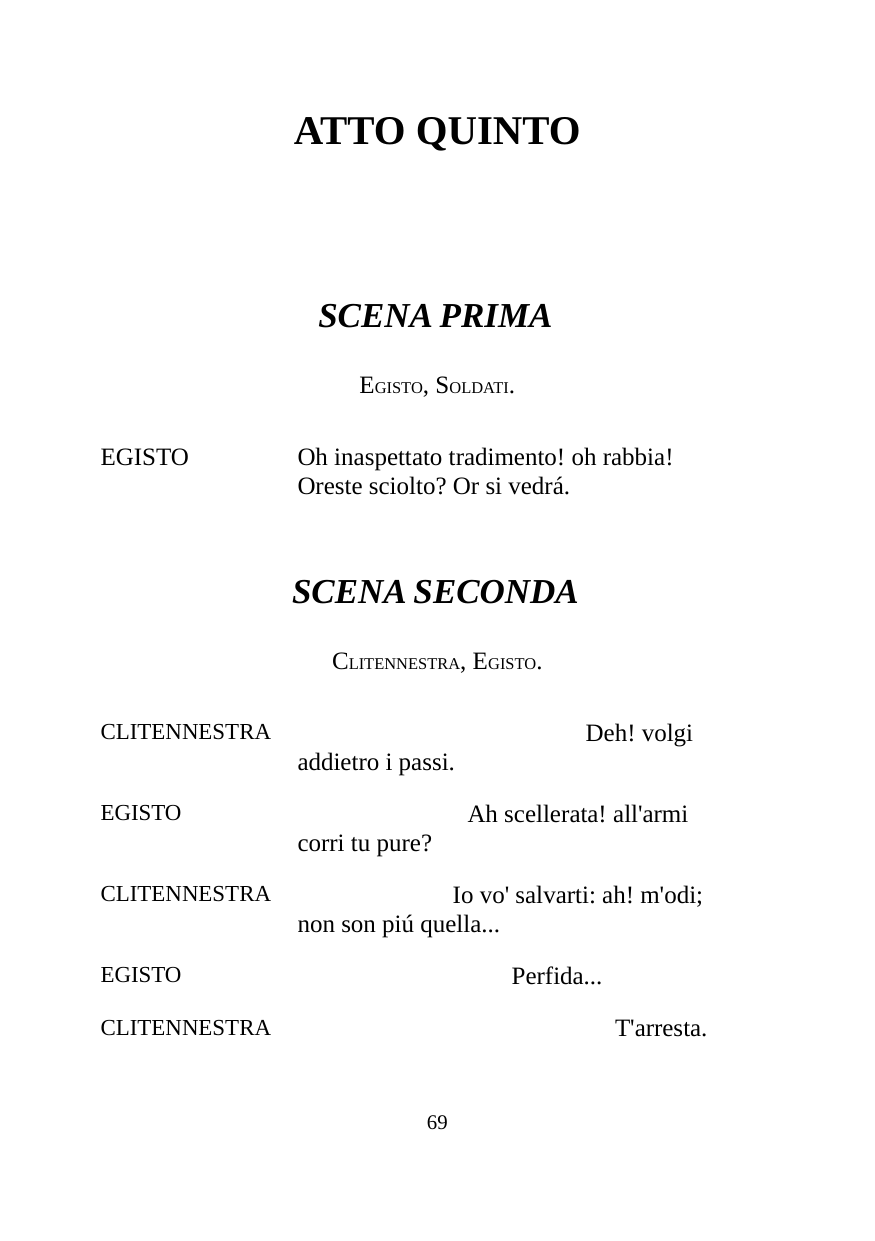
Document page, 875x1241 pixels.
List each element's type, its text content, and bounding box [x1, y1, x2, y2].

table_cell CLITENNESTRA [89, 1002, 286, 1054]
table_header CLITENNESTRA [89, 706, 286, 787]
text Clitennestra, Egisto. [88, 646, 786, 675]
table_cell CLITENNESTRA [89, 869, 286, 949]
subtitle ATTO QUINTO [88, 106, 786, 153]
subtitle SCENA PRIMA [88, 295, 786, 335]
table_header Oh inaspettato tradimento! oh rabbia! Oreste sciolto? Or si vedrá. [286, 431, 785, 512]
subtitle SCENA SECONDA [88, 571, 786, 611]
table_cell EGISTO [89, 788, 286, 868]
table_header EGISTO [89, 431, 286, 512]
table_cell EGISTO [89, 950, 286, 1002]
table_cell Perfida... [286, 950, 785, 1002]
table_cell T'arresta. [286, 1002, 785, 1054]
table_header Deh! volgi addietro i passi. [286, 706, 785, 787]
text Egisto, Soldati. [88, 371, 786, 399]
table_cell Io vo' salvarti: ah! m'odi; non son piú quella... [286, 869, 785, 949]
table_cell Ah scellerata! all'armi corri tu pure? [286, 788, 785, 868]
